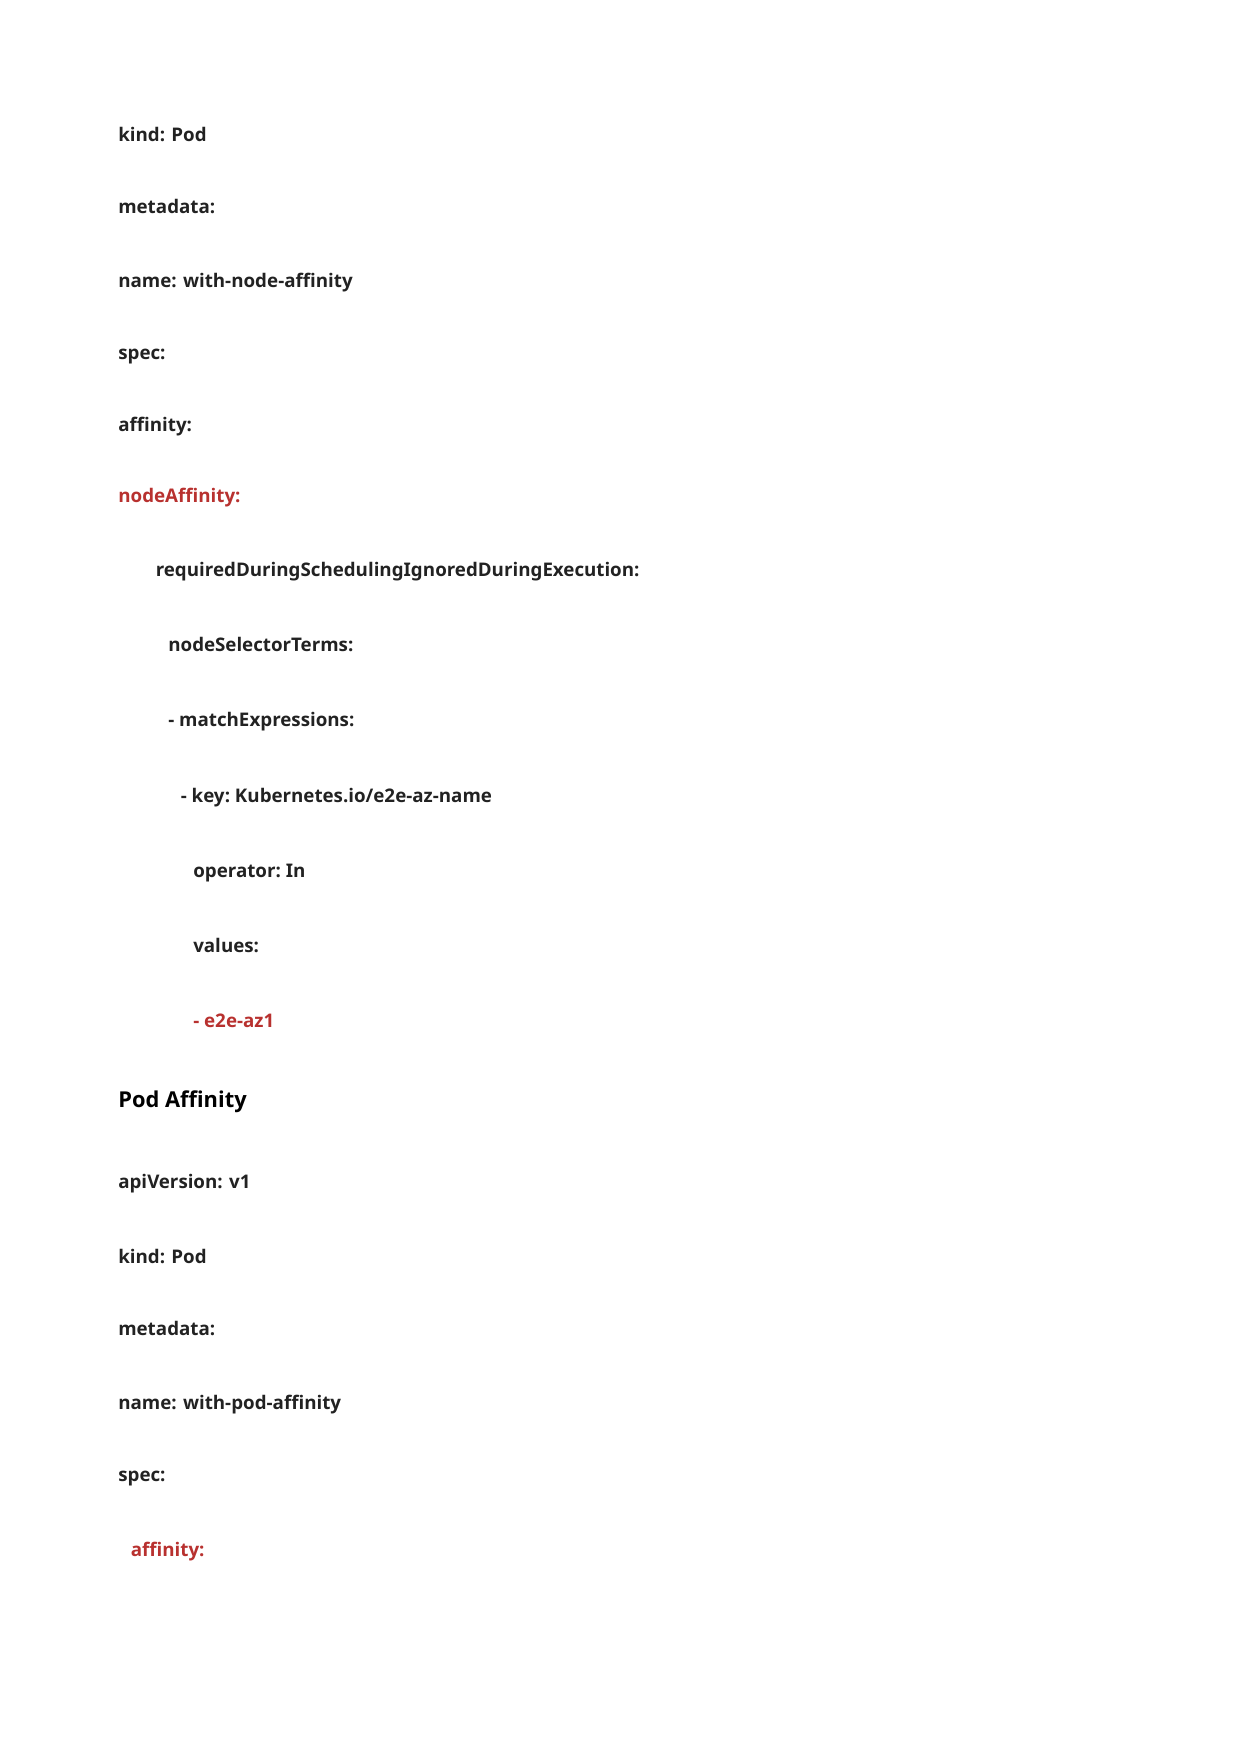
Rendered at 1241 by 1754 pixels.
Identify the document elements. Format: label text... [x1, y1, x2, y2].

text affinity: [118, 1533, 1122, 1561]
text - e2e-az1 [118, 1004, 1122, 1033]
text - key: Kubernetes.io/e2e-az-name [118, 779, 1122, 807]
text kind: Pod [118, 118, 1122, 147]
text nodeAffinity: [118, 482, 1122, 508]
text metadata: [118, 193, 1122, 219]
text name: with-pod-affinity [118, 1386, 1122, 1415]
text spec: [118, 339, 1122, 365]
text affinity: [118, 411, 1122, 436]
text spec: [118, 1461, 1122, 1487]
text requiredDuringSchedulingIgnoredDuringExecution: [118, 553, 1122, 582]
text operator: In [118, 854, 1122, 882]
text - matchExpressions: [118, 703, 1122, 732]
text Pod Affinity [118, 1084, 1122, 1113]
text name: with-node-affinity [118, 264, 1122, 293]
text apiVersion: v1 [118, 1165, 1122, 1193]
text nodeSelectorTerms: [118, 628, 1122, 657]
text kind: Pod [118, 1240, 1122, 1269]
text values: [118, 929, 1122, 958]
text metadata: [118, 1315, 1122, 1341]
